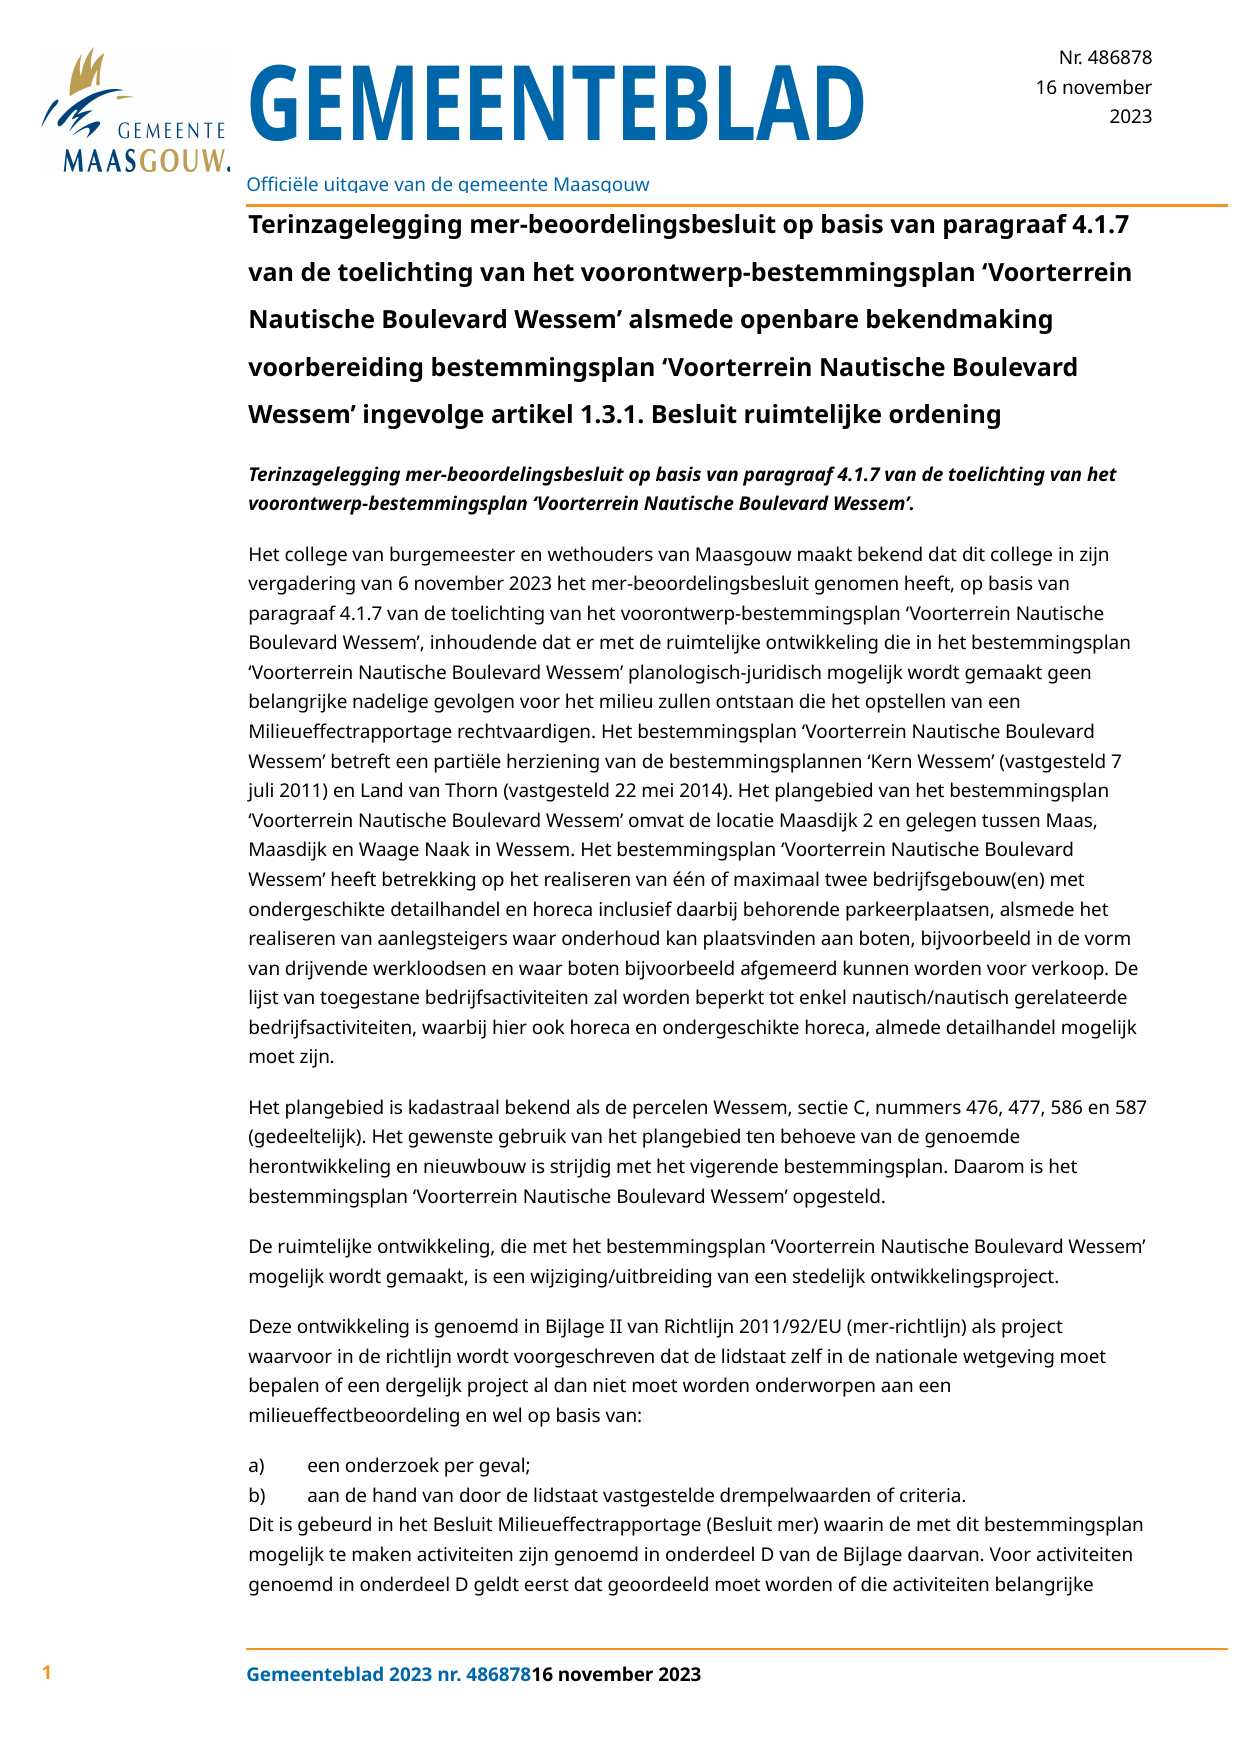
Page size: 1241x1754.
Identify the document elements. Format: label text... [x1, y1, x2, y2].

text Deze ontwikkeling is genoemd in Bijlage II van Richtlijn 2011/92/EU (mer-richtlijn) als project waarvoor in de richtlijn wordt voorgeschreven dat de lidstaat zelf in de nationale wetgeving moet bepalen of een dergelijk project al dan niet moet worden onderworpen aan een milieueffectbeoordeling en wel op basis van: [248, 1313, 1152, 1428]
picture [41, 47, 231, 172]
text Het plangebied is kadastraal bekend als de percelen Wessem, sectie C, nummers 476, 477, 586 en 587 (gedeeltelijk). Het gewenste gebruik van het plangebied ten behoeve van de genoemde herontwikkeling en nieuwbouw is strijdig met het vigerende bestemmingsplan. Daarom is het bestemmingsplan ‘Voorterrein Nautische Boulevard Wessem’ opgesteld. [248, 1094, 1152, 1208]
text Terinzagelegging mer-beoordelingsbesluit op basis van paragraaf 4.1.7 van de toelichting van het voorontwerp-bestemmingsplan ‘Voorterrein Nautische Boulevard Wessem’. [248, 461, 1152, 516]
list aan de hand van door de lidstaat vastgestelde drempelwaarden of criteria. [248, 1482, 1152, 1508]
text Het college van burgemeester en wethouders van Maasgouw maakt bekend dat dit college in zijn vergadering van 6 november 2023 het mer-beoordelingsbesluit genomen heeft, op basis van paragraaf 4.1.7 van de toelichting van het voorontwerp-bestemmingsplan ‘Voorterrein Nautische Boulevard Wessem’, inhoudende dat er met de ruimtelijke ontwikkeling die in het bestemmingsplan ‘Voorterrein Nautische Boulevard Wessem’ planologisch-juridisch mogelijk wordt gemaakt geen belangrijke nadelige gevolgen voor het milieu zullen ontstaan die het opstellen van een Milieueffectrapportage rechtvaardigen. Het bestemmingsplan ‘Voorterrein Nautische Boulevard Wessem’ betreft een partiële herziening van de bestemmingsplannen ‘Kern Wessem’ (vastgesteld 7 juli 2011) en Land van Thorn (vastgesteld 22 mei 2014). Het plangebied van het bestemmingsplan ‘Voorterrein Nautische Boulevard Wessem’ omvat de locatie Maasdijk 2 en gelegen tussen Maas, Maasdijk en Waage Naak in Wessem. Het bestemmingsplan ‘Voorterrein Nautische Boulevard Wessem’ heeft betrekking op het realiseren van één of maximaal twee bedrijfsgebouw(en) met ondergeschikte detailhandel en horeca inclusief daarbij behorende parkeerplaatsen, alsmede het realiseren van aanlegsteigers waar onderhoud kan plaatsvinden aan boten, bijvoorbeeld in de vorm van drijvende werkloodsen en waar boten bijvoorbeeld afgemeerd kunnen worden voor verkoop. De lijst van toegestane bedrijfsactiviteiten zal worden beperkt tot enkel nautisch/nautisch gerelateerde bedrijfsactiviteiten, waarbij hier ook horeca en ondergeschikte horeca, almede detailhandel mogelijk moet zijn. [248, 541, 1152, 1069]
text Dit is gebeurd in het Besluit Milieueffectrapportage (Besluit mer) waarin de met dit bestemmingsplan mogelijk te maken activiteiten zijn genoemd in onderdeel D van de Bijlage daarvan. Voor activiteiten genoemd in onderdeel D geldt eerst dat geoordeeld moet worden of die activiteiten belangrijke [248, 1512, 1152, 1596]
text Terinzagelegging mer-beoordelingsbesluit op basis van paragraaf 4.1.7 van de toelichting van het voorontwerp-bestemmingsplan ‘Voorterrein Nautische Boulevard Wessem’ alsmede openbare bekendmaking voorbereiding bestemmingsplan ‘Voorterrein Nautische Boulevard Wessem’ ingevolge artikel 1.3.1. Besluit ruimtelijke ordening [248, 207, 1152, 431]
text De ruimtelijke ontwikkeling, die met het bestemmingsplan ‘Voorterrein Nautische Boulevard Wessem’ mogelijk wordt gemaakt, is een wijziging/uitbreiding van een stedelijk ontwikkelingsproject. [248, 1233, 1152, 1288]
list een onderzoek per geval; [248, 1452, 1152, 1478]
